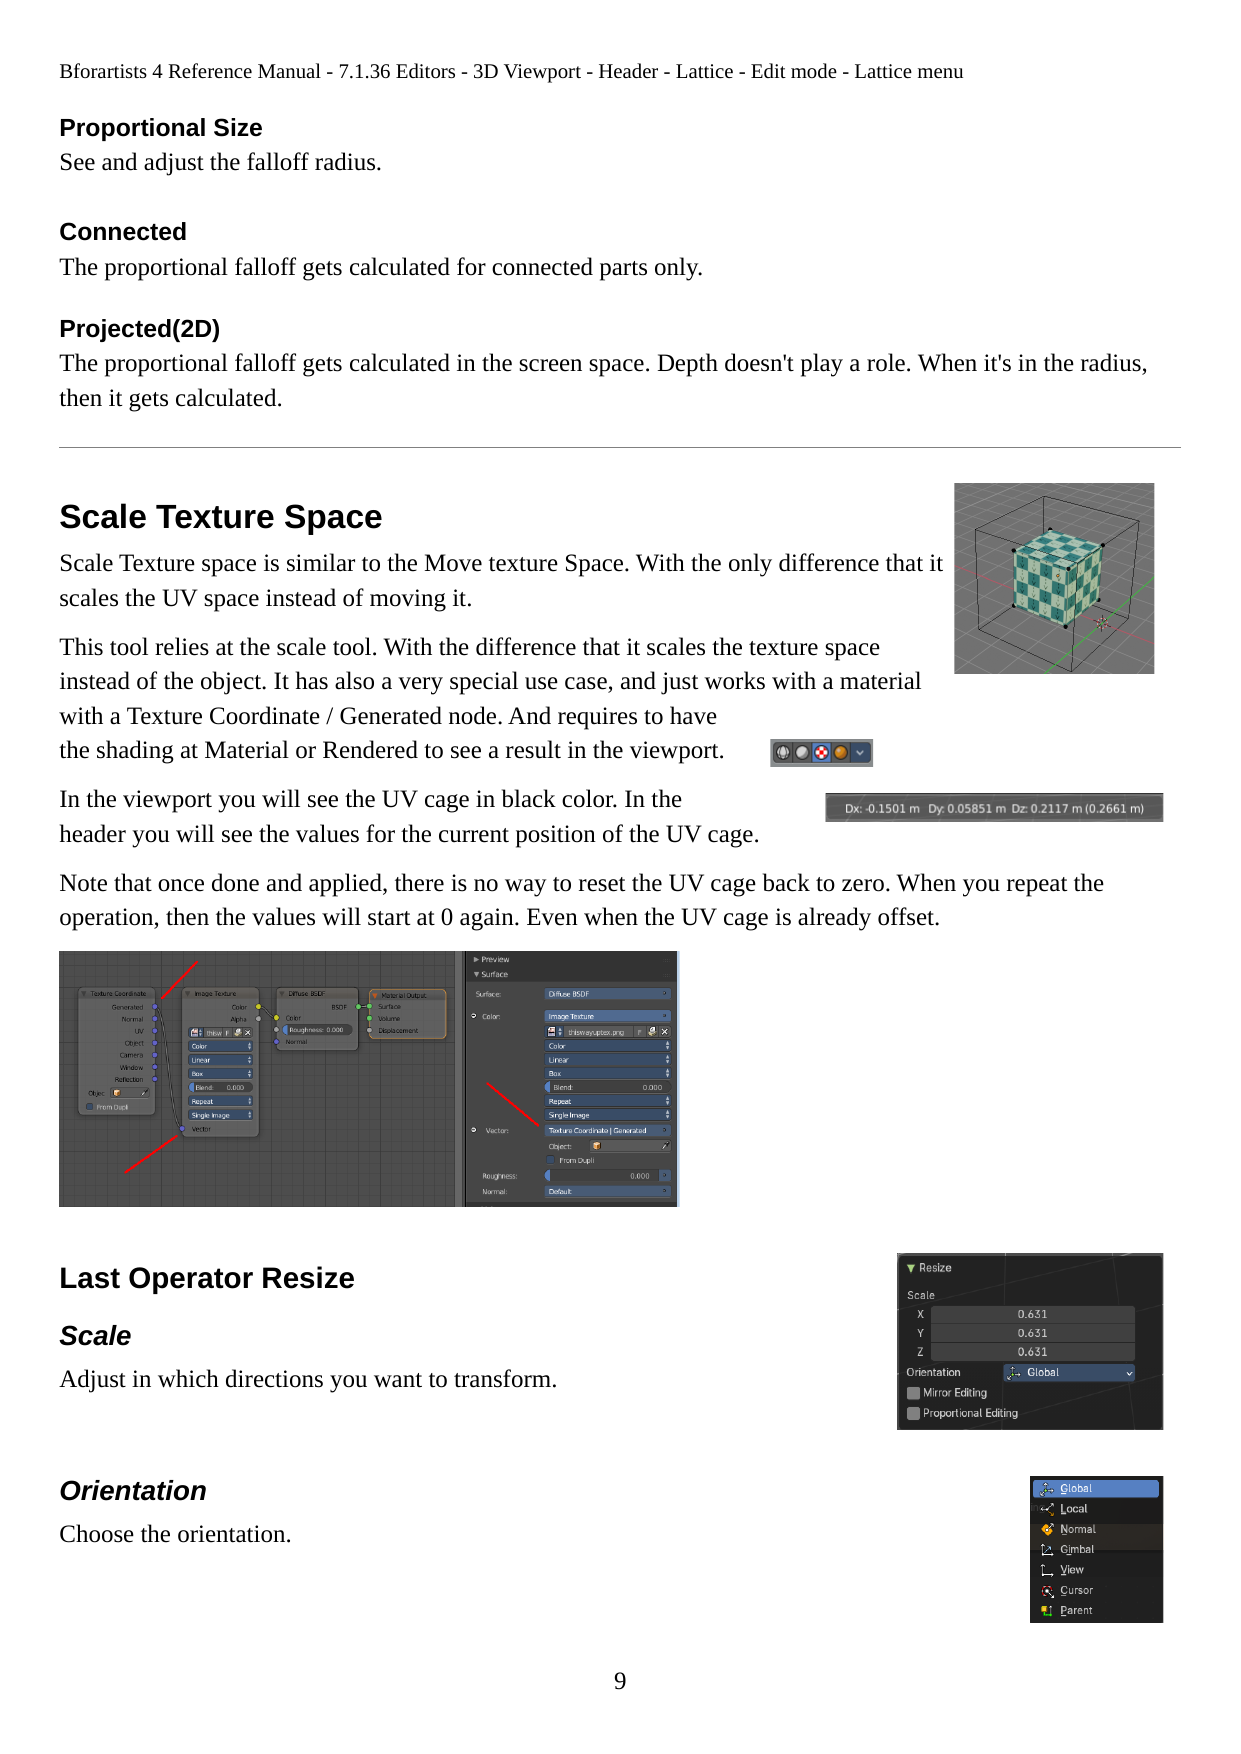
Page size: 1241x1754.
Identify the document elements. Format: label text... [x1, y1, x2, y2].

text The proportional falloff gets calculated in the screen space. Depth doesn't play a role. When it's in the radius, then it gets calculated. [59, 348, 1181, 412]
text Choose the orientation. [59, 1519, 1030, 1547]
text Adjust in which directions you want to transform. [59, 1364, 897, 1392]
subtitle Projected(2D) [59, 314, 1181, 342]
subtitle Scale [59, 1319, 897, 1351]
picture [825, 793, 1164, 822]
subtitle [1164, 1260, 1181, 1294]
subtitle Proportional Size [59, 113, 1181, 141]
picture [897, 1253, 1164, 1430]
picture [954, 483, 1155, 674]
text [1164, 1519, 1181, 1547]
picture [59, 951, 680, 1207]
text In the viewport you will see the UV cage in black color. In the header you will see the values for the current position of the UV cage. [59, 784, 1181, 847]
text The proportional falloff gets calculated for connected parts only. [59, 252, 1181, 281]
subtitle Orientation [59, 1474, 1181, 1506]
picture [770, 739, 874, 767]
text Scale Texture space is similar to the Move texture Space. With the only difference that it scales the UV space instead of moving it. [59, 548, 954, 611]
text See and adjust the falloff radius. [59, 147, 1181, 176]
subtitle Scale Texture Space [59, 497, 954, 536]
subtitle [1164, 1319, 1181, 1351]
picture [1030, 1476, 1164, 1623]
subtitle [1155, 497, 1181, 536]
subtitle Last Operator Resize [59, 1260, 897, 1294]
text Note that once done and applied, there is no way to reset the UV cage back to zero. When you repeat the operation, then the values will start at 0 again. Even when the UV cage is already offset. [59, 868, 1181, 931]
text This tool relies at the scale tool. With the difference that it scales the texture space instead of the object. It has also a very special use case, and just works with a material with a Texture Coordinate / Generated node. And requires to have the shading at Material or Rendered to see a result in the viewport. [59, 632, 1181, 764]
subtitle Connected [59, 217, 1181, 246]
